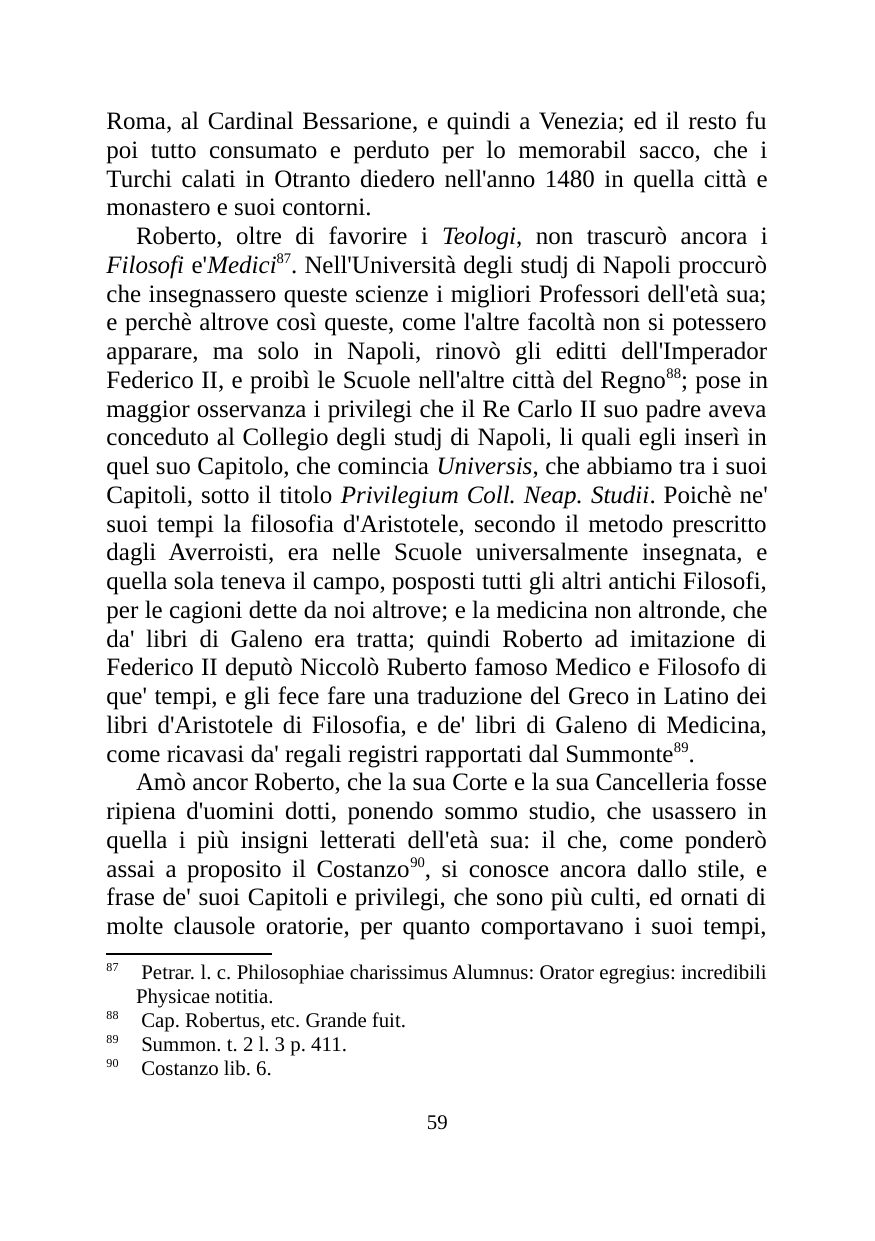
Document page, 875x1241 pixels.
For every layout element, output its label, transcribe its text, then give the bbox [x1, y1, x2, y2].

text Summon. t. 2 l. 3 p. 411. [106, 1032, 768, 1056]
text Amò ancor Roberto, che la sua Corte e la sua Cancelleria fosse ripiena d'uomini dotti, ponendo sommo studio, che usassero in quella i più insigni letterati dell'età sua: il che, come ponderò assai a proposito il Costanzo, si conosce ancora dallo stile, e frase de' suoi Capitoli e privilegi, che sono più culti, ed ornati di molte clausole oratorie, per quanto comportavano i suoi tempi, [106, 767, 768, 940]
text Petrar. l. c. Philosophiae charissimus Alumnus: Orator egregius: incredibili Physicae notitia. [106, 960, 768, 1008]
text Cap. Robertus, etc. Grande fuit. [106, 1008, 768, 1032]
text Costanzo lib. 6. [106, 1056, 768, 1080]
text Roma, al Cardinal Bessarione, e quindi a Venezia; ed il resto fu poi tutto consumato e perduto per lo memorabil sacco, che i Turchi calati in Otranto diedero nell'anno 1480 in quella città e monastero e suoi contorni. [106, 106, 768, 221]
text Roberto, oltre di favorire i Teologi, non trascurò ancora i Filosofi e'Medici. Nell'Università degli studj di Napoli proccurò che insegnassero queste scienze i migliori Professori dell'età sua; e perchè altrove così queste, come l'altre facoltà non si potessero apparare, ma solo in Napoli, rinovò gli editti dell'Imperador Federico II, e proibì le Scuole nell'altre città del Regno; pose in maggior osservanza i privilegi che il Re Carlo II suo padre aveva conceduto al Collegio degli studj di Napoli, li quali egli inserì in quel suo Capitolo, che comincia Universis, che abbiamo tra i suoi Capitoli, sotto il titolo Privilegium Coll. Neap. Studii. Poichè ne' suoi tempi la filosofia d'Aristotele, secondo il metodo prescritto dagli Averroisti, era nelle Scuole universalmente insegnata, e quella sola teneva il campo, posposti tutti gli altri antichi Filosofi, per le cagioni dette da noi altrove; e la medicina non altronde, che da' libri di Galeno era tratta; quindi Roberto ad imitazione di Federico II deputò Niccolò Ruberto famoso Medico e Filosofo di que' tempi, e gli fece fare una traduzione del Greco in Latino dei libri d'Aristotele di Filosofia, e de' libri di Galeno di Medicina, come ricavasi da' regali registri rapportati dal Summonte. [106, 221, 768, 767]
